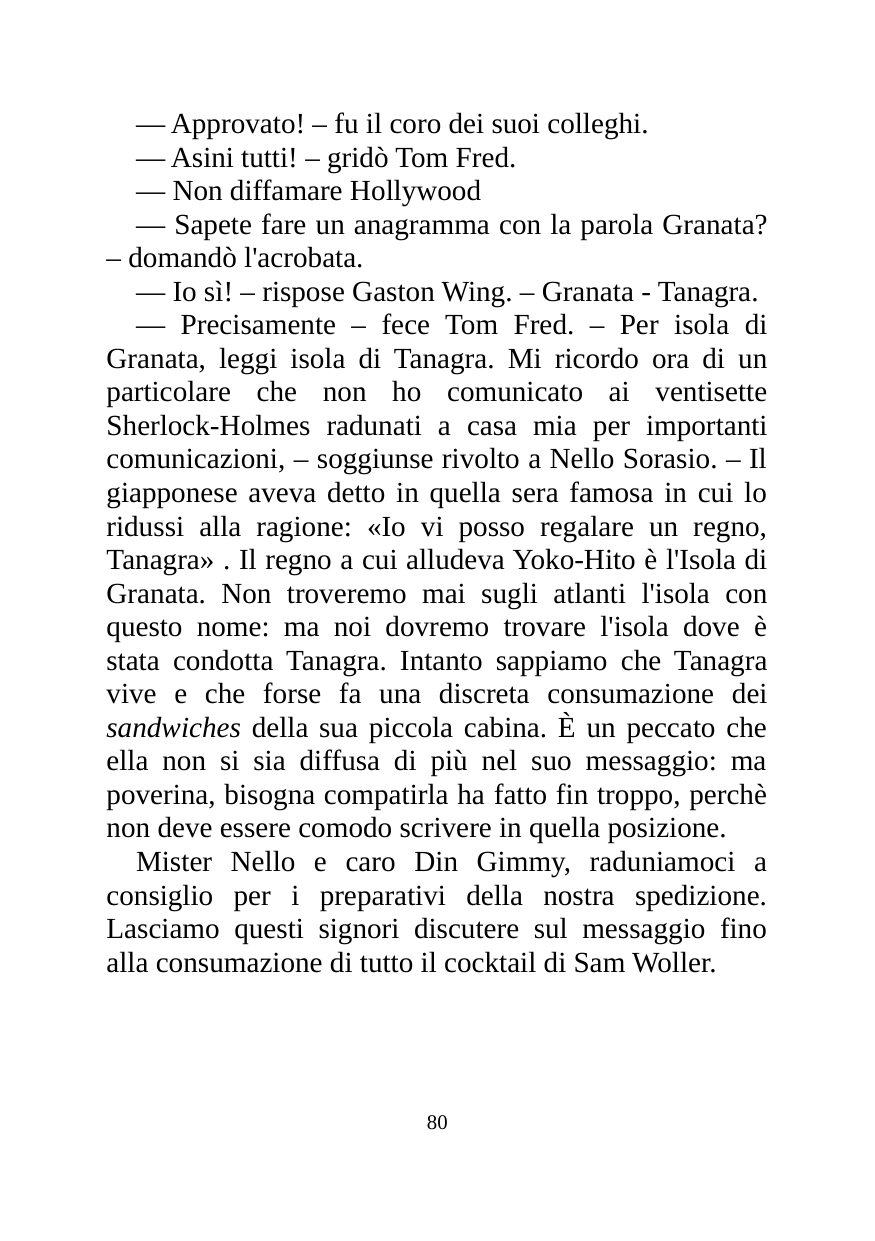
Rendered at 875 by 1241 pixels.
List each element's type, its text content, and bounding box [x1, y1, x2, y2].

text Mister Nello e caro Din Gimmy, raduniamoci a consiglio per i preparativi della nostra spedizione. Lasciamo questi signori discutere sul messaggio fino alla consumazione di tutto il cocktail di Sam Woller. [106, 844, 768, 978]
text — Io sì! – rispose Gaston Wing. – Granata - Tanagra. [106, 274, 768, 307]
text — Sapete fare un anagramma con la parola Granata? – domandò l'acrobata. [106, 207, 768, 274]
text — Precisamente – fece Tom Fred. – Per isola di Granata, leggi isola di Tanagra. Mi ricordo ora di un particolare che non ho comunicato ai ventisette Sherlock-Holmes radunati a casa mia per importanti comunicazioni, – soggiunse rivolto a Nello Sorasio. – Il giapponese aveva detto in quella sera famosa in cui lo ridussi alla ragione: «Io vi posso regalare un regno, Tanagra» . Il regno a cui alludeva Yoko-Hito è l'Isola di Granata. Non troveremo mai sugli atlanti l'isola con questo nome: ma noi dovremo trovare l'isola dove è stata condotta Tanagra. Intanto sappiamo che Tanagra vive e che forse fa una discreta consumazione dei sandwiches della sua piccola cabina. È un peccato che ella non si sia diffusa di più nel suo messaggio: ma poverina, bisogna compatirla ha fatto fin troppo, perchè non deve essere comodo scrivere in quella posizione. [106, 307, 768, 844]
text — Asini tutti! – gridò Tom Fred. [106, 140, 768, 173]
text — Non diffamare Hollywood [106, 173, 768, 207]
text — Approvato! – fu il coro dei suoi colleghi. [106, 106, 768, 140]
